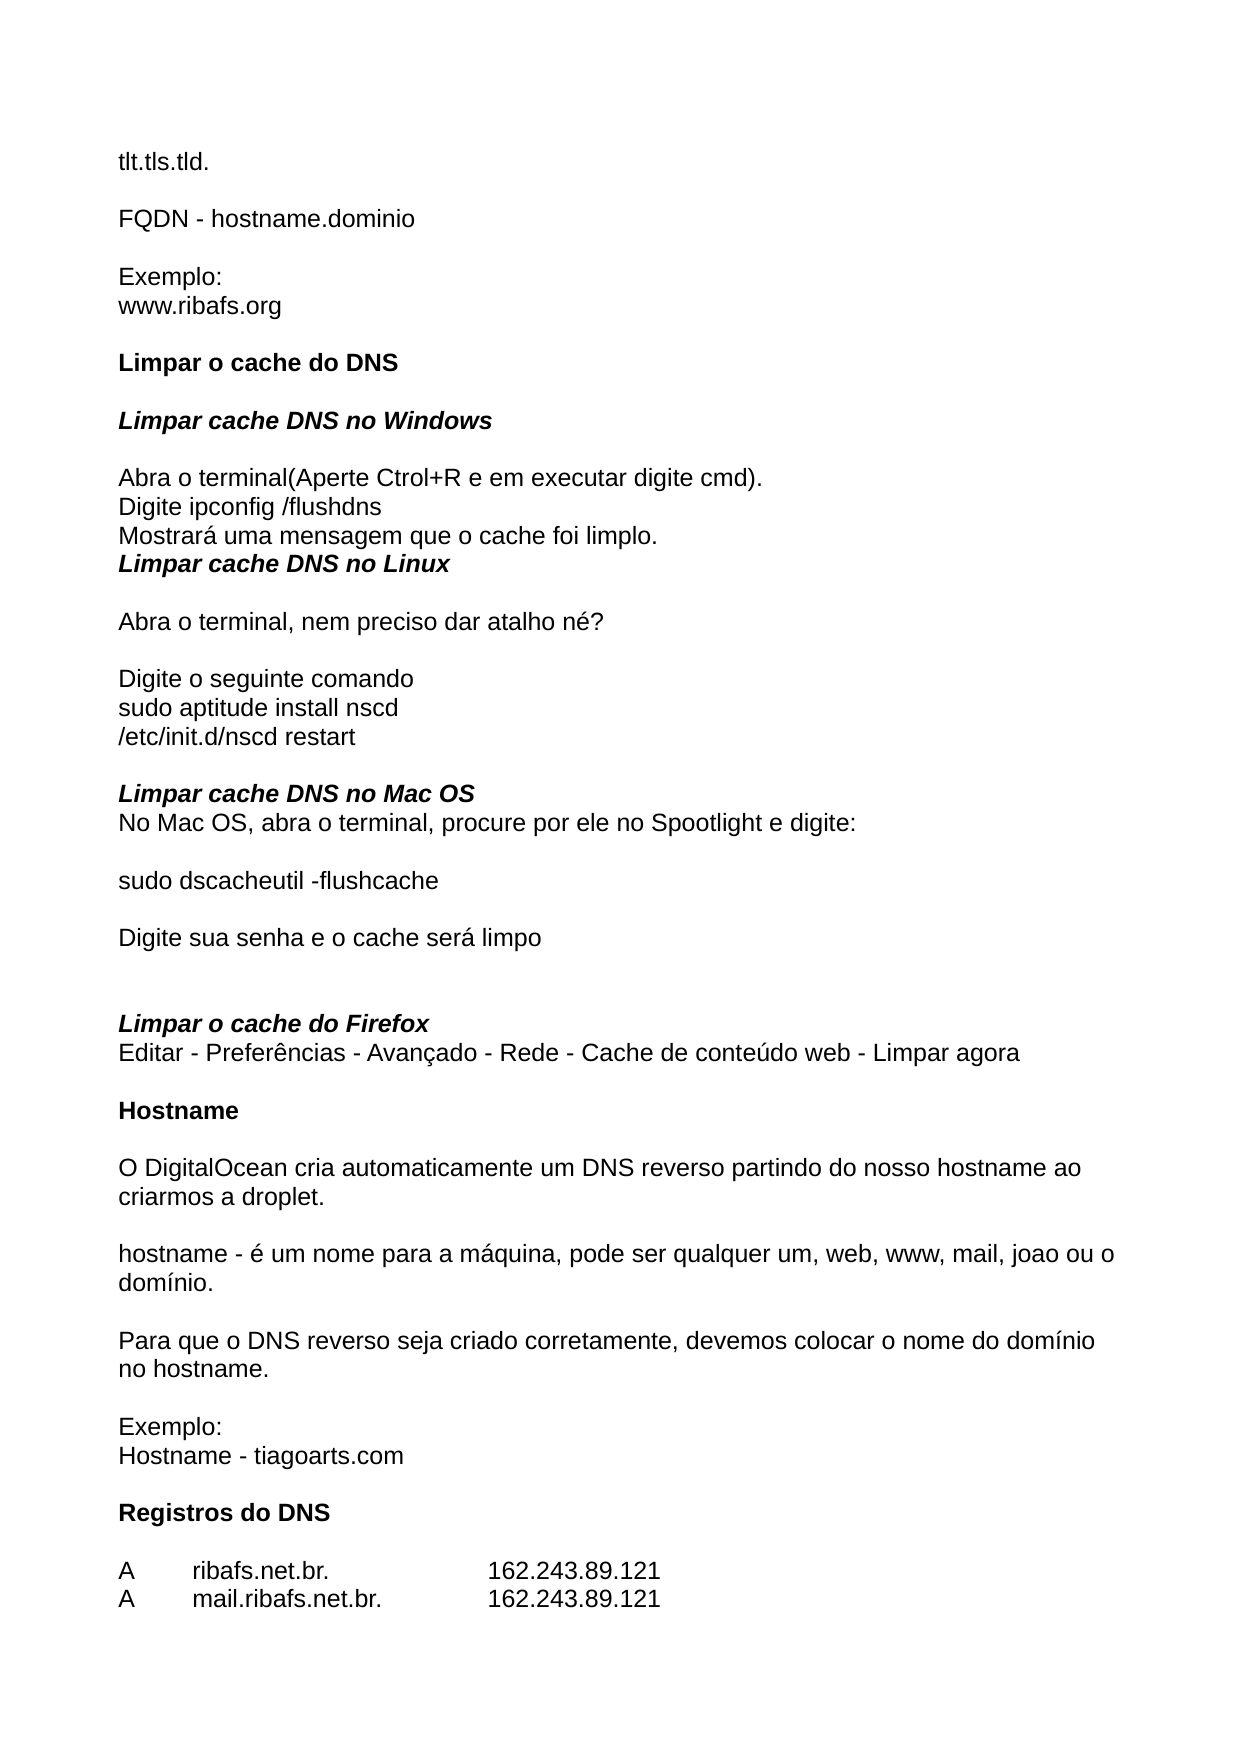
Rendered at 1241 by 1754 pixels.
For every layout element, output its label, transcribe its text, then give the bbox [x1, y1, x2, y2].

text A ribafs.net.br. 162.243.89.121 [118, 1556, 1122, 1584]
text Hostname - tiagoarts.com [118, 1441, 1122, 1469]
text Hostname [118, 1096, 1122, 1124]
text tlt.tls.tld. [118, 147, 1122, 176]
text Mostrará uma mensagem que o cache foi limplo. [118, 521, 1122, 549]
text /etc/init.d/nscd restart [118, 722, 1122, 751]
text Exemplo: [118, 1412, 1122, 1441]
text hostname - é um nome para a máquina, pode ser qualquer um, web, www, mail, joao ou o domínio. [118, 1239, 1122, 1297]
text FQDN - hostname.dominio [118, 204, 1122, 233]
text Limpar o cache do DNS [118, 348, 1122, 377]
text Editar - Preferências - Avançado - Rede - Cache de conteúdo web - Limpar agora [118, 1038, 1122, 1067]
text Digite sua senha e o cache será limpo [118, 923, 1122, 952]
text Registros do DNS [118, 1498, 1122, 1527]
text Digite ipconfig /flushdns [118, 492, 1122, 521]
text Digite o seguinte comando [118, 664, 1122, 693]
text Limpar cache DNS no Mac OS [118, 779, 1122, 808]
text A mail.ribafs.net.br. 162.243.89.121 [118, 1584, 1122, 1613]
text Para que o DNS reverso seja criado corretamente, devemos colocar o nome do domínio no hostname. [118, 1326, 1122, 1383]
text Abra o terminal(Aperte Ctrol+R e em executar digite cmd). [118, 463, 1122, 492]
text www.ribafs.org [118, 291, 1122, 319]
text O DigitalOcean cria automaticamente um DNS reverso partindo do nosso hostname ao criarmos a droplet. [118, 1153, 1122, 1211]
text Abra o terminal, nem preciso dar atalho né? [118, 607, 1122, 636]
text sudo dscacheutil -flushcache [118, 866, 1122, 894]
text sudo aptitude install nscd [118, 693, 1122, 722]
text Exemplo: [118, 262, 1122, 291]
text Limpar cache DNS no Linux [118, 549, 1122, 578]
text No Mac OS, abra o terminal, procure por ele no Spootlight e digite: [118, 808, 1122, 837]
text Limpar cache DNS no Windows [118, 406, 1122, 434]
text Limpar o cache do Firefox [118, 1009, 1122, 1038]
